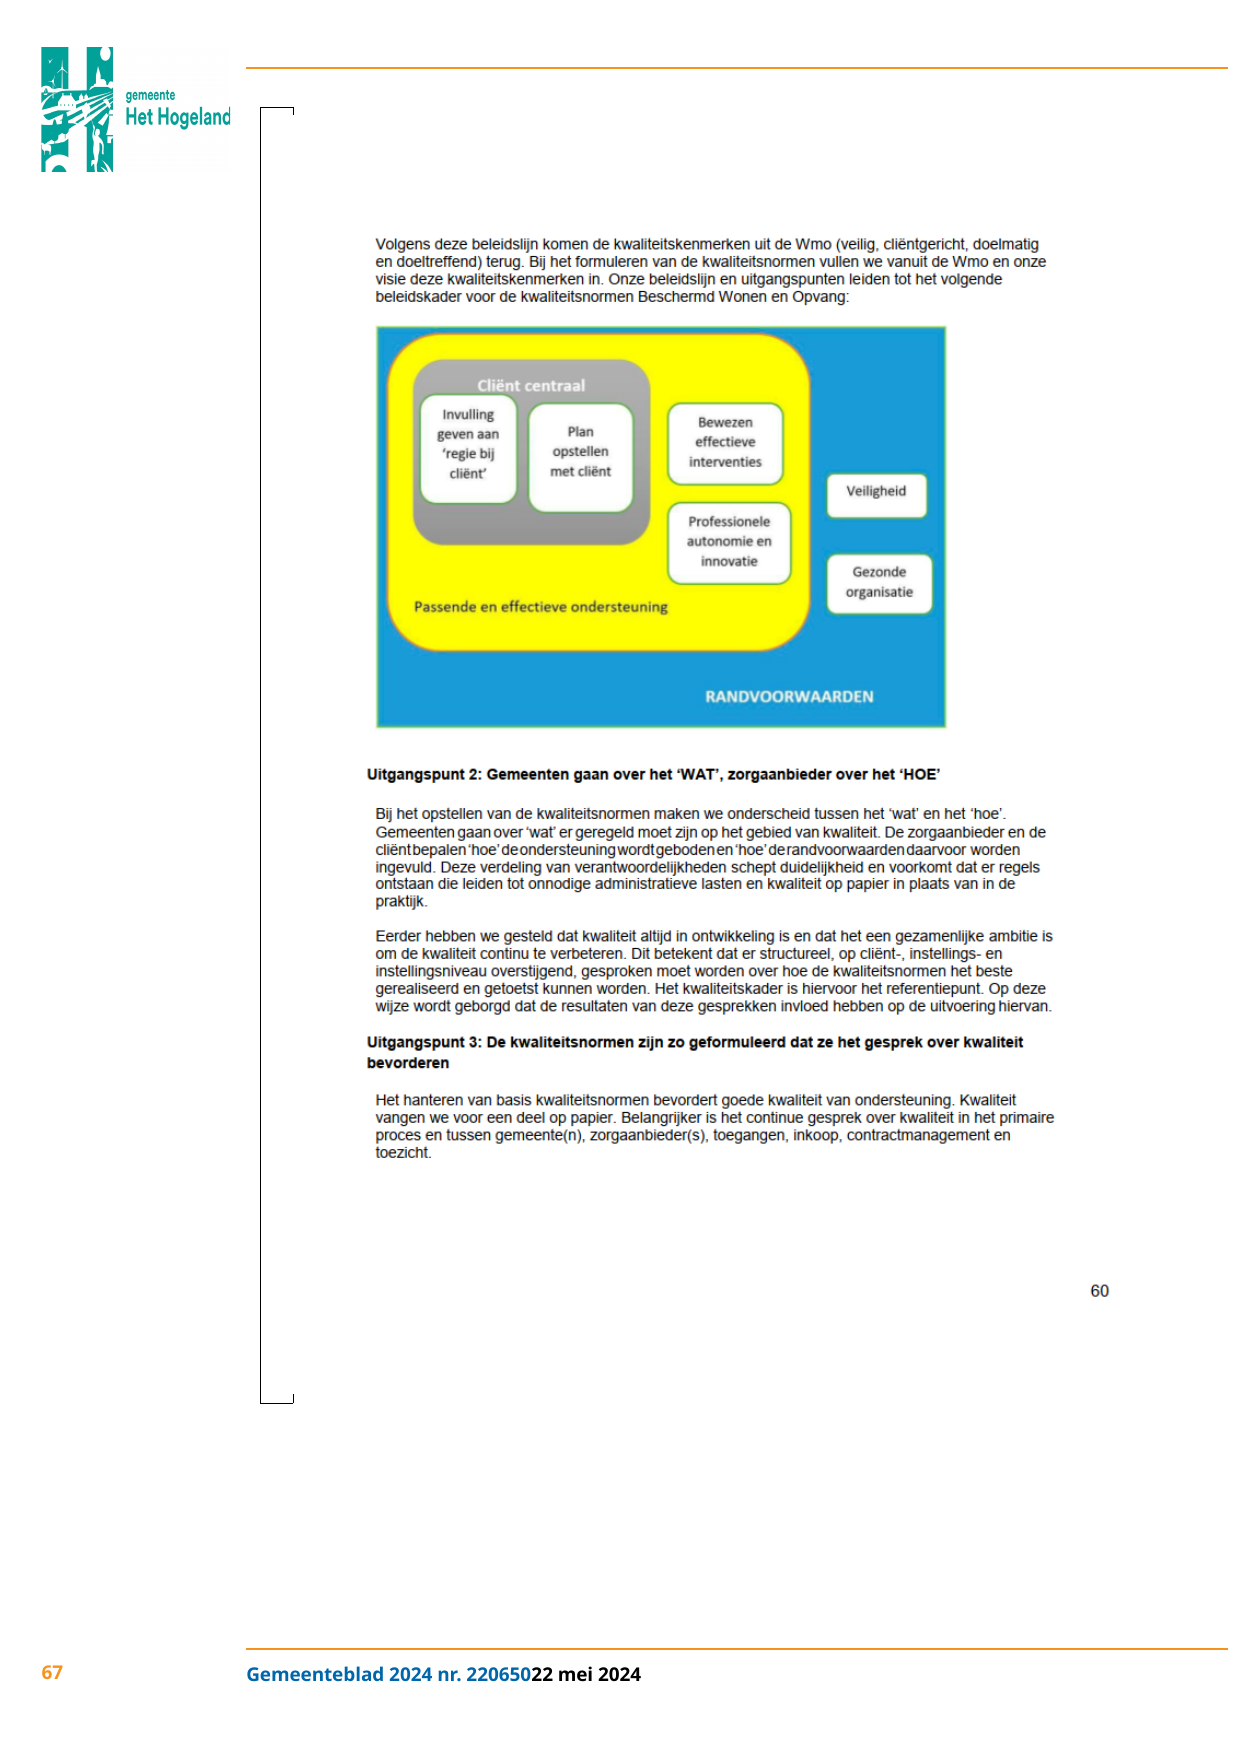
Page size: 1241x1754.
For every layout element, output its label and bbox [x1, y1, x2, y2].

picture [41, 47, 231, 172]
picture [268, 115, 1173, 1394]
